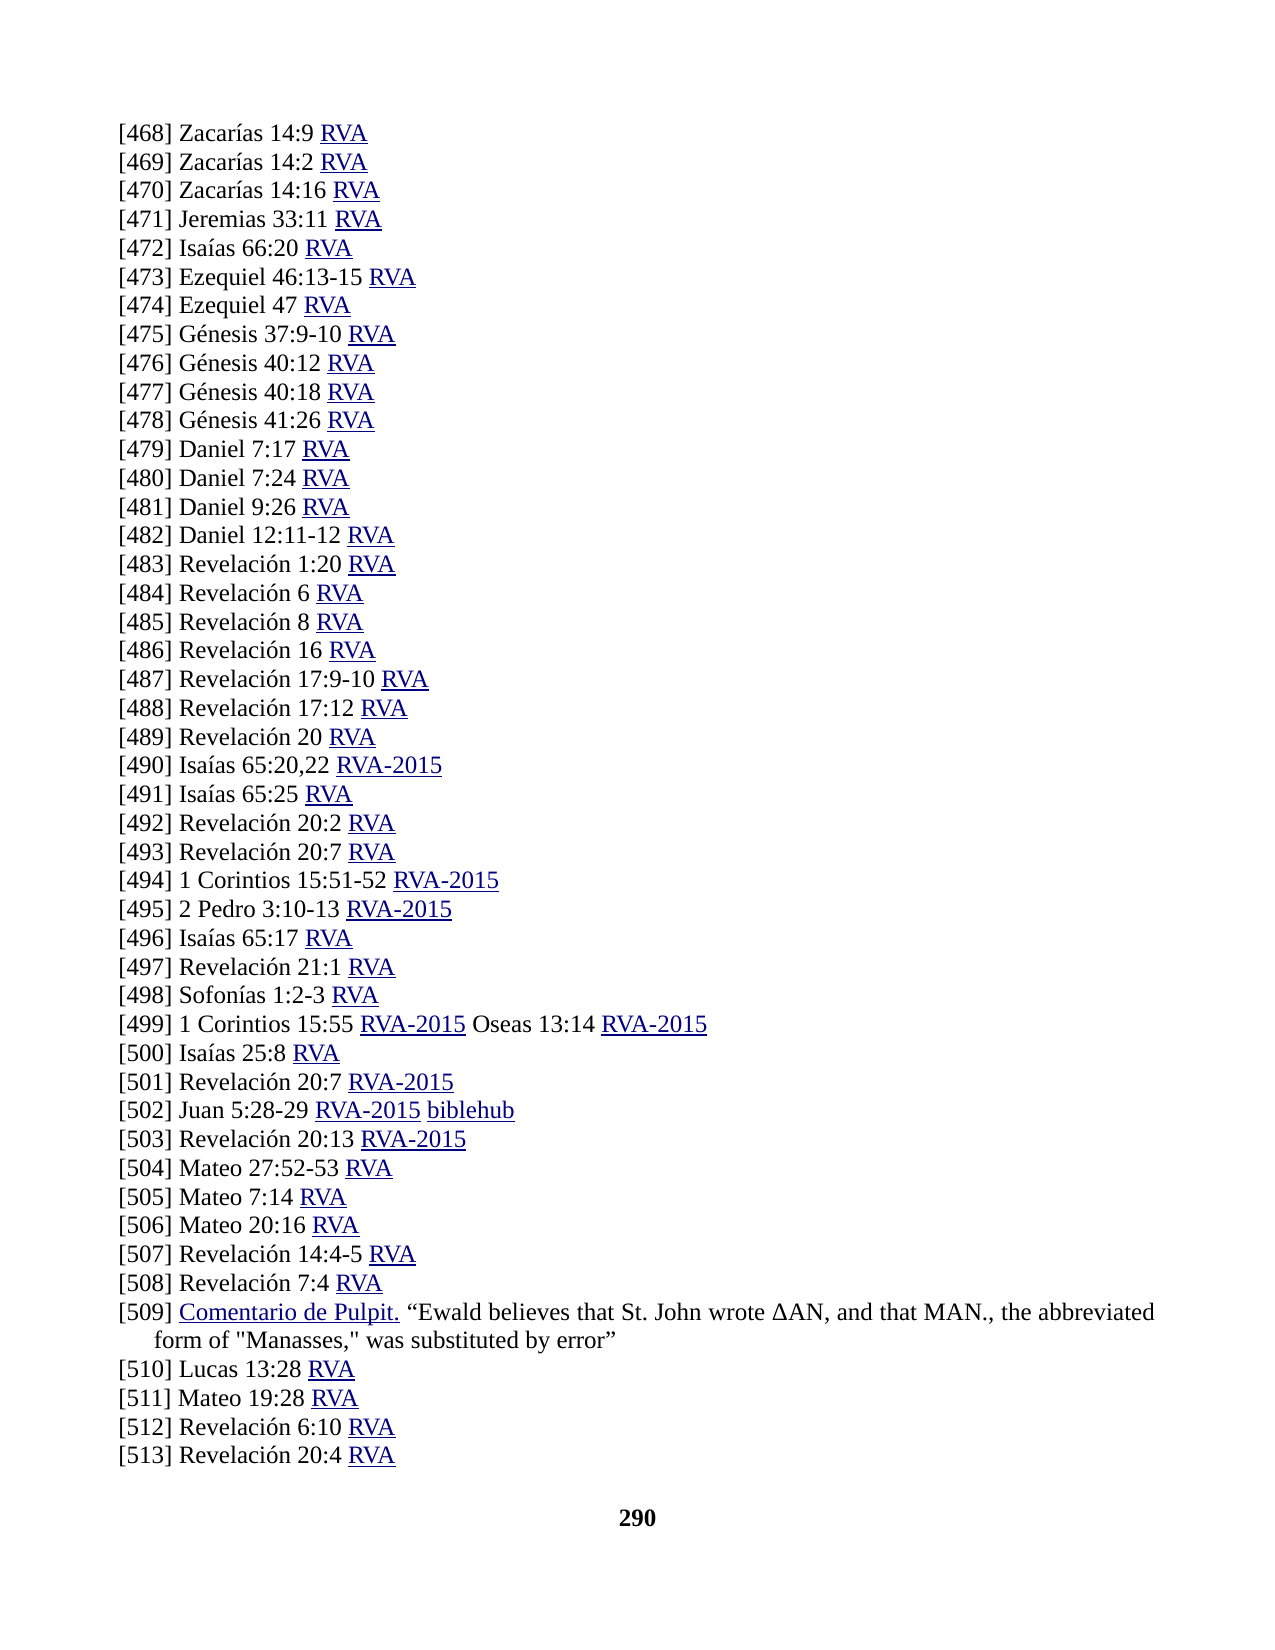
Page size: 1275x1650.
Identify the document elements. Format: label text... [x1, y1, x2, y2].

text Revelación 7:4 RVA [118, 1268, 1157, 1297]
text Revelación 16 RVA [118, 636, 1157, 664]
text 1 Corintios 15:55 RVA-2015 Oseas 13:14 RVA-2015 [118, 1009, 1157, 1038]
text Revelación 14:4-5 RVA [118, 1239, 1157, 1268]
text Revelación 20:7 RVA-2015 [118, 1067, 1157, 1096]
text Daniel 7:17 RVA [118, 434, 1157, 463]
text Mateo 20:16 RVA [118, 1211, 1157, 1239]
text Daniel 7:24 RVA [118, 463, 1157, 492]
text Zacarías 14:16 RVA [118, 176, 1157, 204]
text Isaías 65:17 RVA [118, 923, 1157, 952]
text Zacarías 14:9 RVA [118, 118, 1157, 147]
text Comentario de Pulpit. “Ewald believes that St. John wrote ΔΑΝ, and that MAN., the abbreviated form of "Manasses," was substituted by error” [118, 1297, 1157, 1354]
text Isaías 65:20,22 RVA-2015 [118, 751, 1157, 779]
text Lucas 13:28 RVA [118, 1354, 1157, 1383]
text Génesis 41:26 RVA [118, 406, 1157, 434]
text Zacarías 14:2 RVA [118, 147, 1157, 176]
text Isaías 65:25 RVA [118, 779, 1157, 808]
text Mateo 27:52-53 RVA [118, 1153, 1157, 1182]
text Revelación 6:10 RVA [118, 1412, 1157, 1441]
text Revelación 21:1 RVA [118, 952, 1157, 981]
text Revelación 20:2 RVA [118, 808, 1157, 837]
text Mateo 19:28 RVA [118, 1383, 1157, 1412]
text Ezequiel 46:13-15 RVA [118, 262, 1157, 291]
text Revelación 17:9-10 RVA [118, 664, 1157, 693]
text Revelación 20:13 RVA-2015 [118, 1124, 1157, 1153]
text 2 Pedro 3:10-13 RVA-2015 [118, 894, 1157, 923]
text Revelación 20:4 RVA [118, 1441, 1157, 1469]
text Isaías 25:8 RVA [118, 1038, 1157, 1067]
text 1 Corintios 15:51-52 RVA-2015 [118, 866, 1157, 894]
text Isaías 66:20 RVA [118, 233, 1157, 262]
text Revelación 20:7 RVA [118, 837, 1157, 866]
text Revelación 1:20 RVA [118, 549, 1157, 578]
text Sofonías 1:2-3 RVA [118, 981, 1157, 1009]
text Juan 5:28-29 RVA-2015 biblehub [118, 1096, 1157, 1124]
text Ezequiel 47 RVA [118, 291, 1157, 319]
text Génesis 40:18 RVA [118, 377, 1157, 406]
text Génesis 37:9-10 RVA [118, 319, 1157, 348]
text Jeremias 33:11 RVA [118, 204, 1157, 233]
text Revelación 20 RVA [118, 722, 1157, 751]
text Daniel 9:26 RVA [118, 492, 1157, 521]
text Revelación 17:12 RVA [118, 693, 1157, 722]
text Daniel 12:11-12 RVA [118, 521, 1157, 549]
text Génesis 40:12 RVA [118, 348, 1157, 377]
text Revelación 6 RVA [118, 578, 1157, 607]
text Revelación 8 RVA [118, 607, 1157, 636]
text Mateo 7:14 RVA [118, 1182, 1157, 1211]
